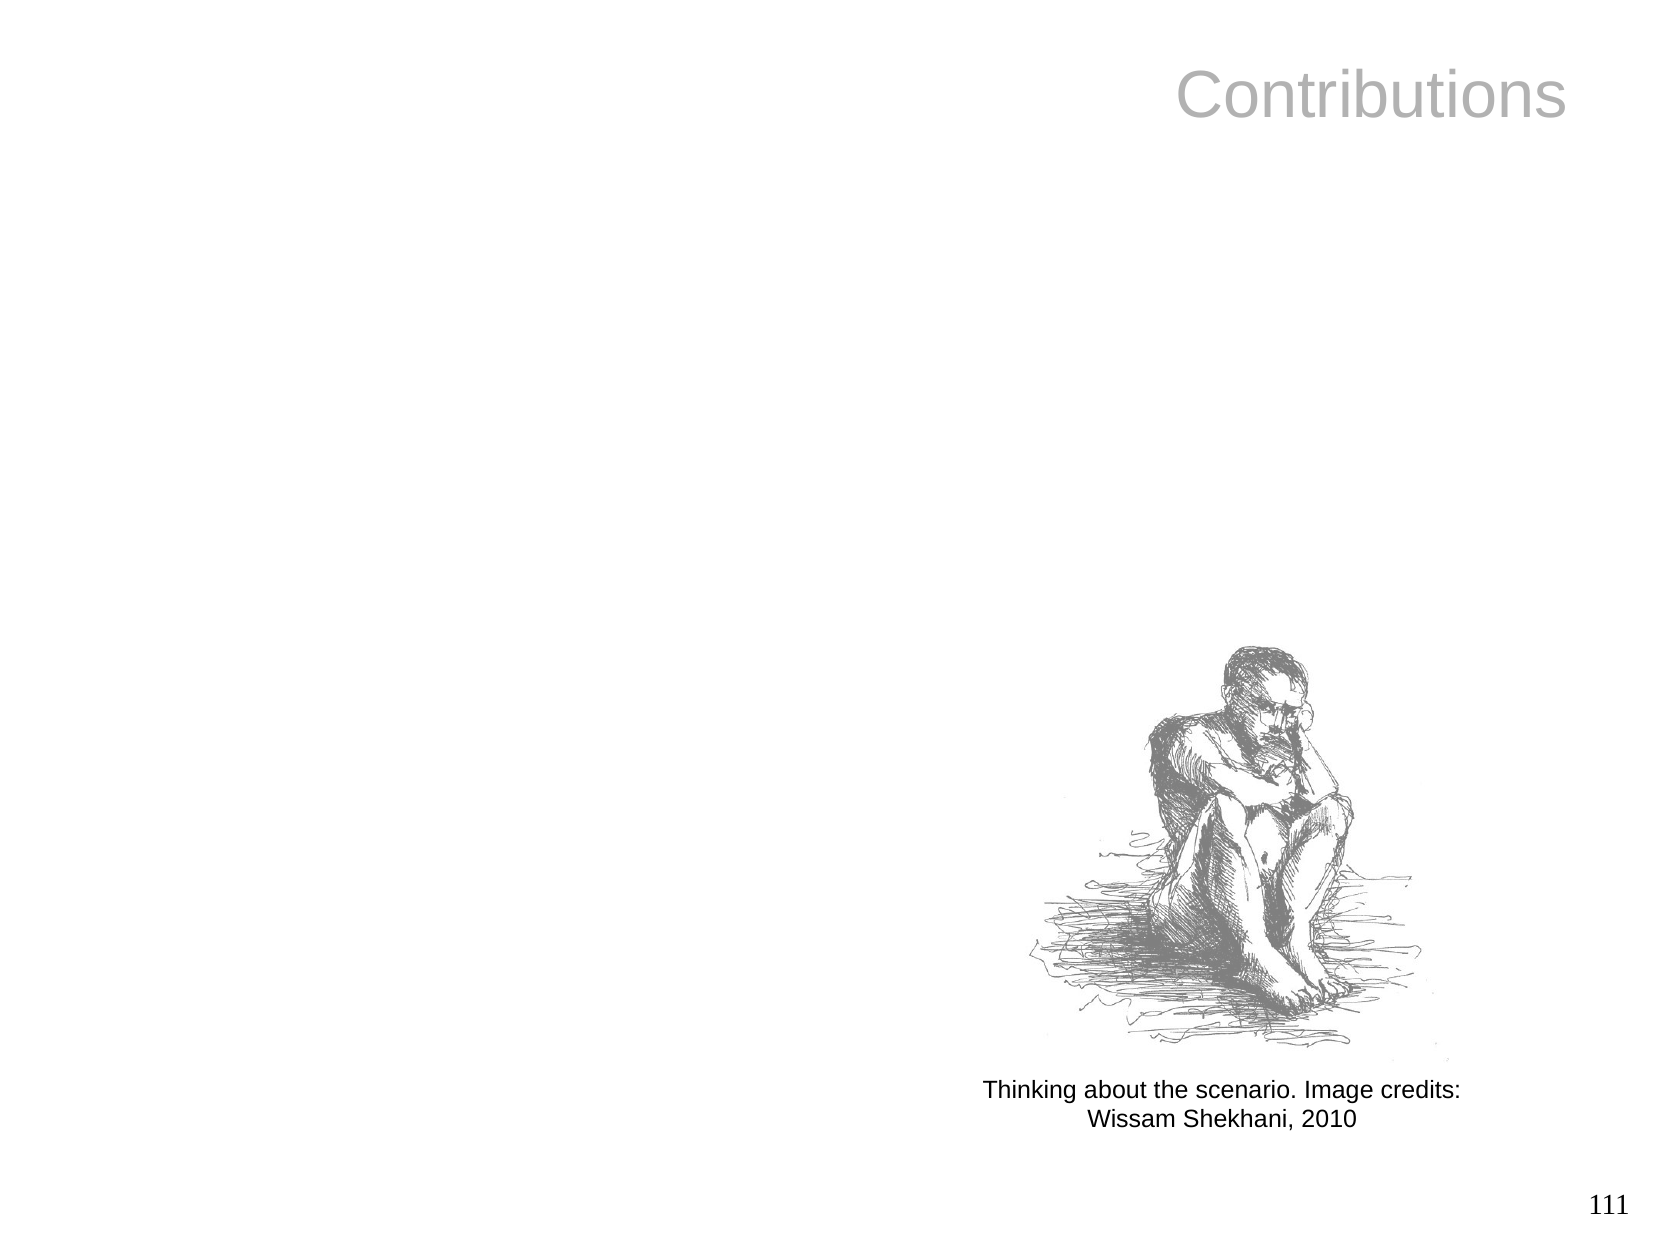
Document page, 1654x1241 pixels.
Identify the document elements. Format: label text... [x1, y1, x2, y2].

picture [1018, 614, 1455, 1075]
text_box Thinking about the scenario. Image credits: Wissam Shekhani, 2010 [944, 1068, 1501, 1140]
